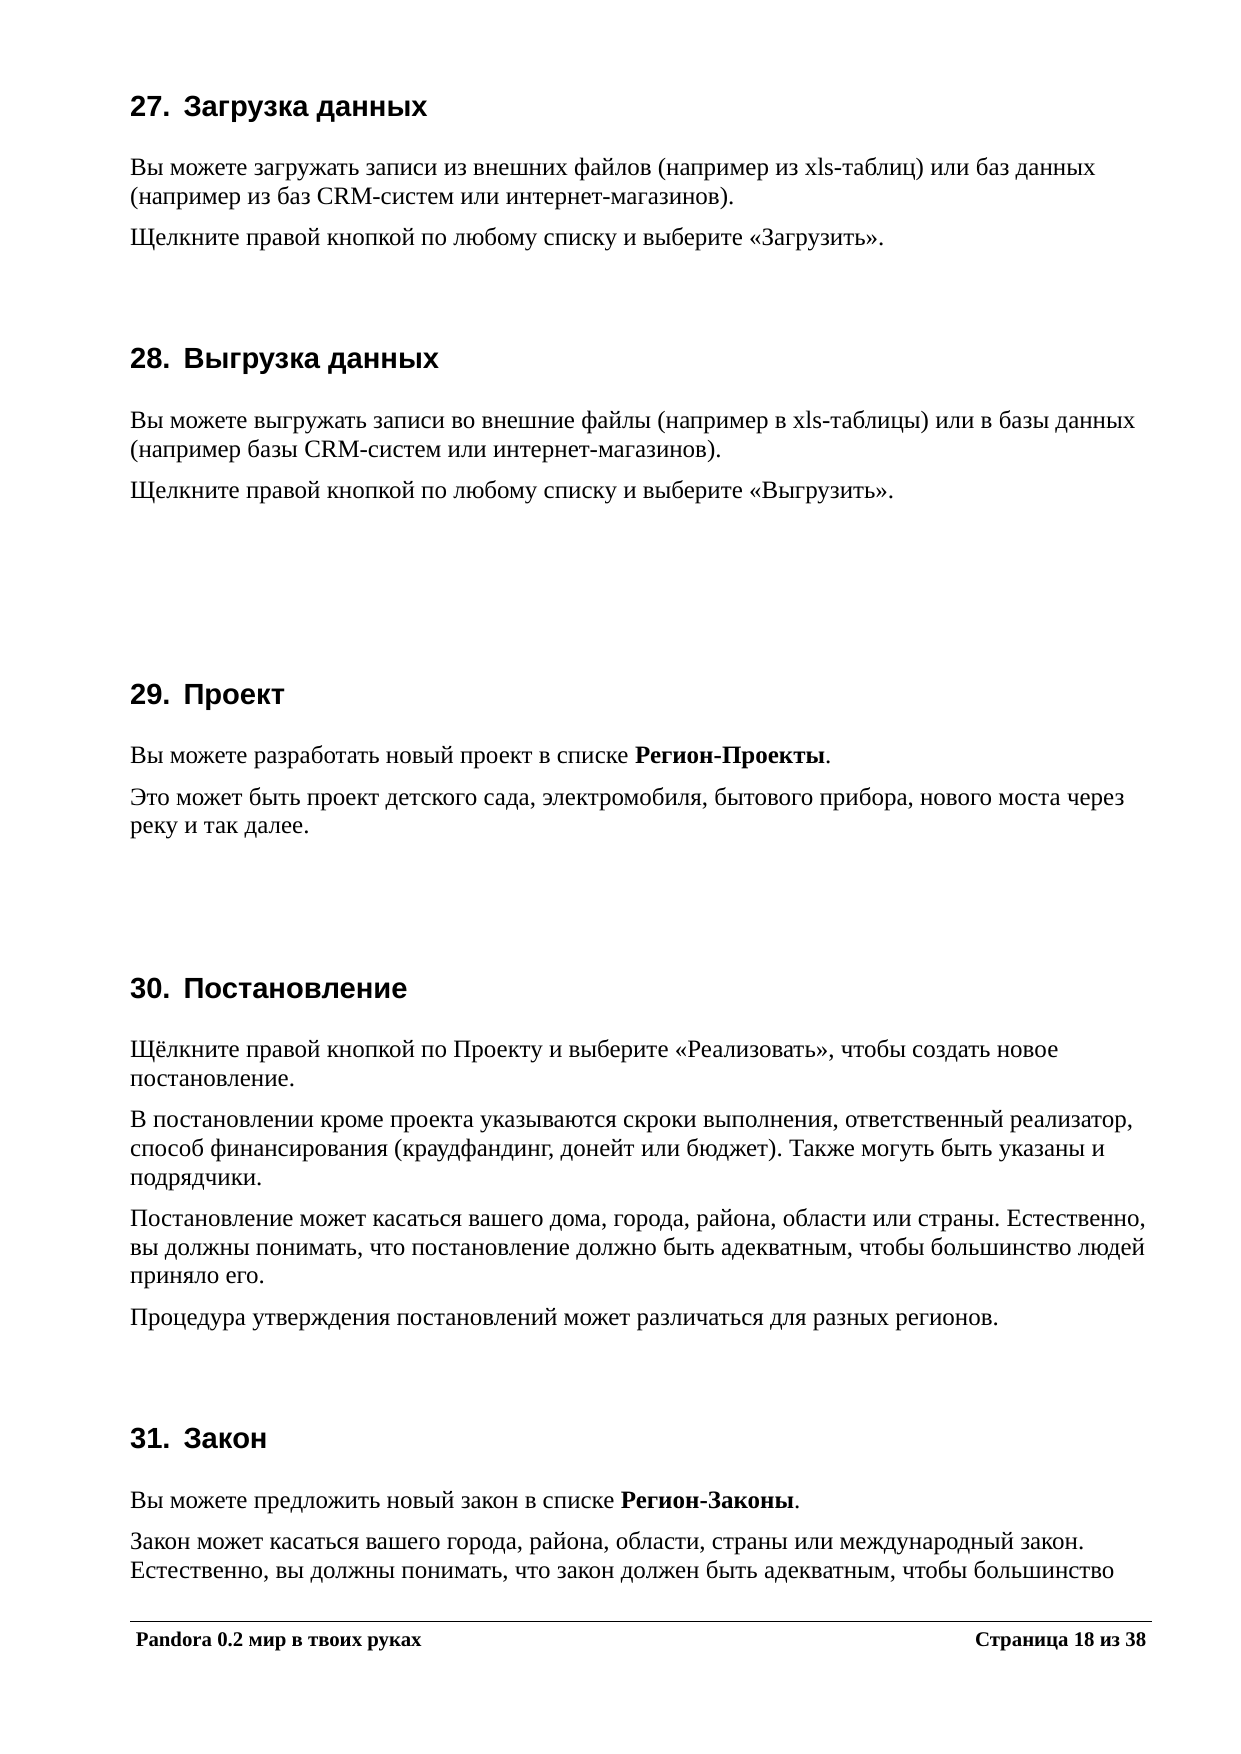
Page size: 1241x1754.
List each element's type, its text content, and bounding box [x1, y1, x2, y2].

text Постановление может касаться вашего дома, города, района, области или страны. Естественно, вы должны понимать, что постановление должно быть адекватным, чтобы большинство людей приняло его. [130, 1203, 1152, 1289]
text Щелкните правой кнопкой по любому списку и выберите «Загрузить». [130, 222, 1152, 251]
subtitle Загрузка данных [130, 88, 1152, 122]
text Процедура утверждения постановлений может различаться для разных регионов. [130, 1302, 1152, 1331]
text Вы можете предложить новый закон в списке Регион-Законы. [130, 1485, 1152, 1513]
text Это может быть проект детского сада, электромобиля, бытового прибора, нового моста через реку и так далее. [130, 782, 1152, 839]
text Вы можете разработать новый проект в списке Регион-Проекты. [130, 740, 1152, 769]
subtitle Постановление [130, 971, 1152, 1004]
text Щёлкните правой кнопкой по Проекту и выберите «Реализовать», чтобы создать новое постановление. [130, 1034, 1152, 1092]
subtitle Выгрузка данных [130, 341, 1152, 375]
text Вы можете загружать записи из внешних файлов (например из xls-таблиц) или баз данных (например из баз CRM-систем или интернет-магазинов). [130, 152, 1152, 210]
subtitle Закон [130, 1421, 1152, 1454]
text Закон может касаться вашего города, района, области, страны или международный закон. Естественно, вы должны понимать, что закон должен быть адекватным, чтобы большинство [130, 1526, 1152, 1583]
subtitle Проект [130, 677, 1152, 710]
text Щелкните правой кнопкой по любому списку и выберите «Выгрузить». [130, 475, 1152, 504]
text В постановлении кроме проекта указываются скроки выполнения, ответственный реализатор, способ финансирования (краудфандинг, донейт или бюджет). Также могуть быть указаны и подрядчики. [130, 1104, 1152, 1191]
text Вы можете выгружать записи во внешние файлы (например в xls-таблицы) или в базы данных (например базы CRM-систем или интернет-магазинов). [130, 405, 1152, 462]
